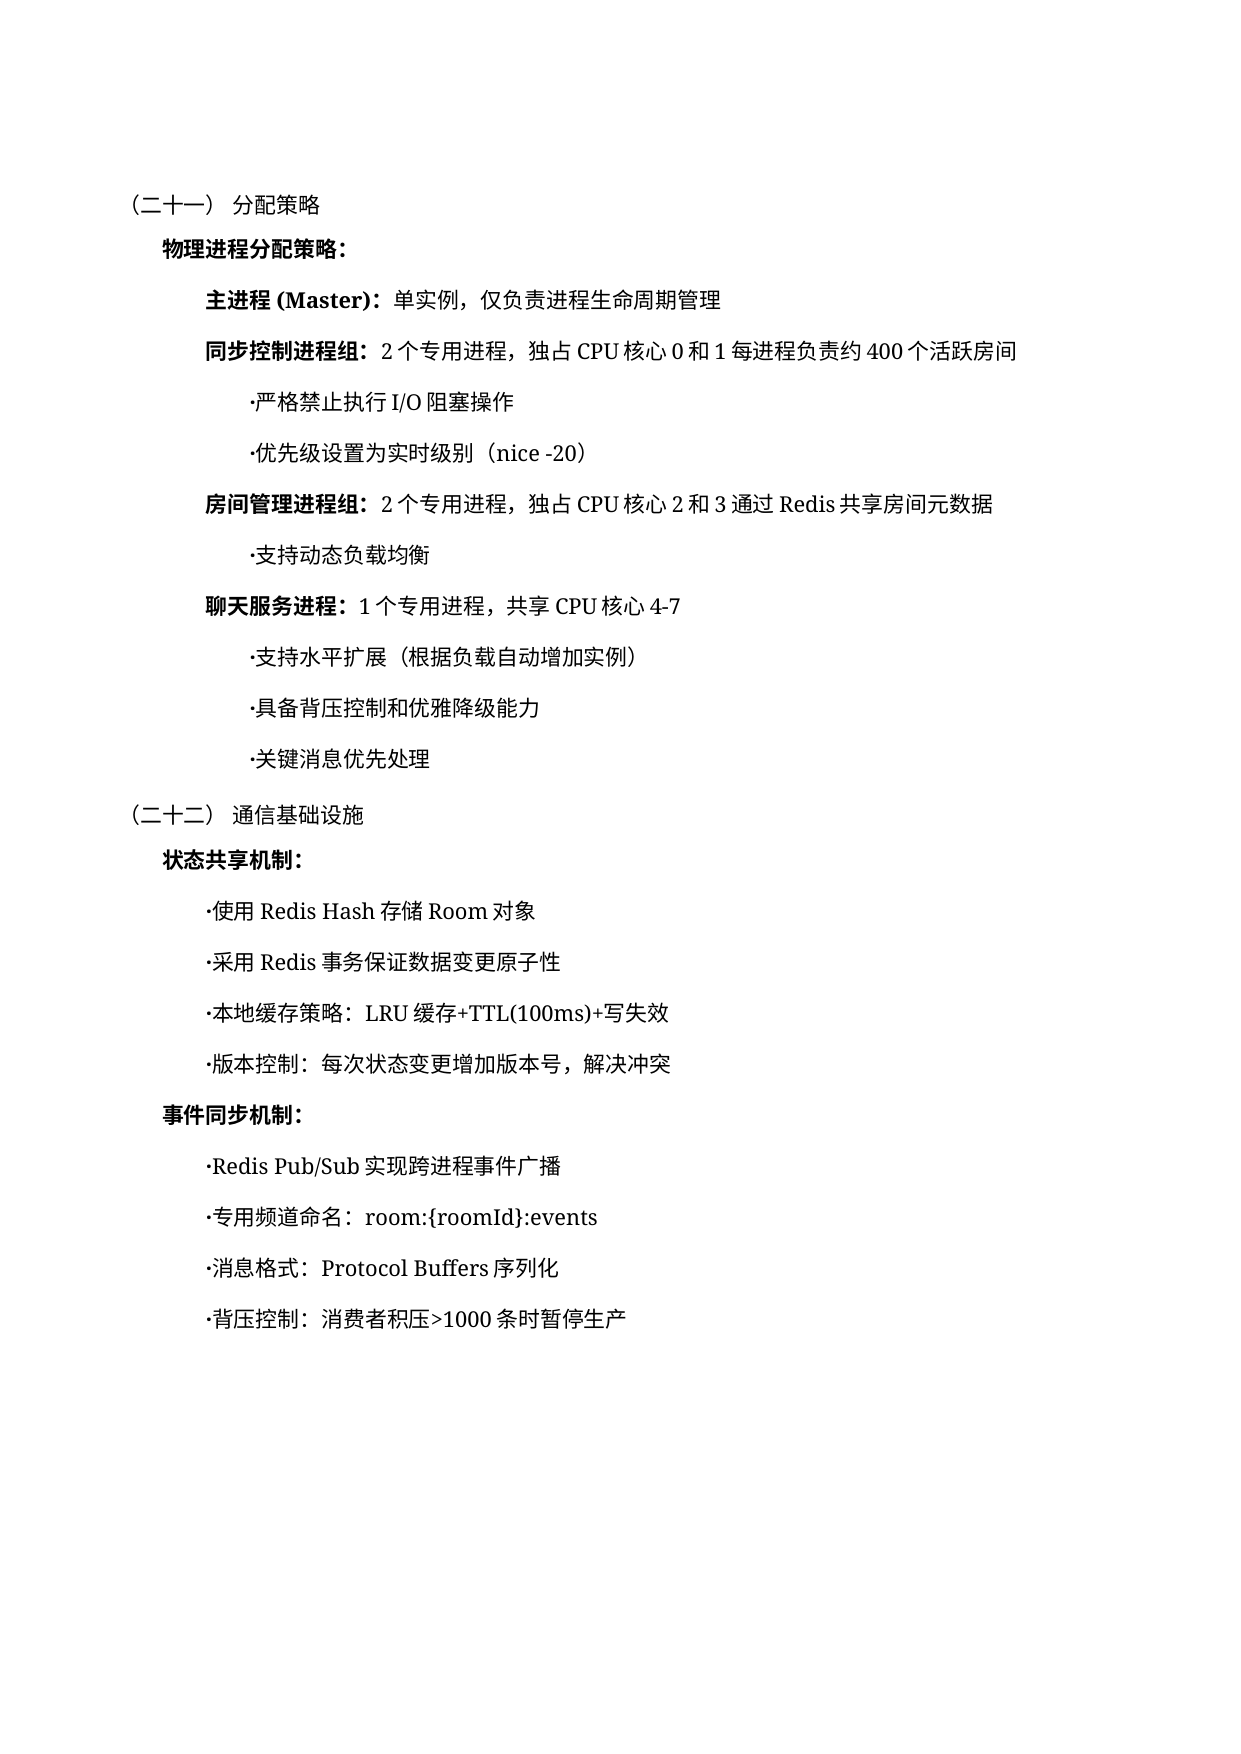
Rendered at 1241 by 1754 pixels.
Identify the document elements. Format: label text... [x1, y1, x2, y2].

text 主进程 (Master)：单实例，仅负责进程生命周期管理 [118, 283, 1122, 314]
text 房间管理进程组：2个专用进程，独占CPU核心2和3通过Redis共享房间元数据 [118, 487, 1122, 519]
text ·Redis Pub/Sub实现跨进程事件广播 [118, 1149, 1122, 1181]
text ·版本控制：每次状态变更增加版本号，解决冲突 [118, 1047, 1122, 1079]
text ·优先级设置为实时级别（nice -20） [118, 436, 1122, 468]
text ·本地缓存策略：LRU缓存+TTL(100ms)+写失效 [118, 996, 1122, 1028]
text ·消息格式：Protocol Buffers序列化 [118, 1251, 1122, 1283]
subtitle 分配策略 [118, 188, 1122, 219]
text ·关键消息优先处理 [118, 742, 1122, 774]
text 状态共享机制： [118, 843, 1122, 874]
text ·采用Redis事务保证数据变更原子性 [118, 945, 1122, 977]
text ·背压控制：消费者积压>1000条时暂停生产 [118, 1302, 1122, 1334]
text ·具备背压控制和优雅降级能力 [118, 691, 1122, 723]
text ·专用频道命名：room:{roomId}:events [118, 1200, 1122, 1232]
text ·支持动态负载均衡 [118, 538, 1122, 570]
text 物理进程分配策略： [118, 232, 1122, 264]
text ·支持水平扩展（根据负载自动增加实例） [118, 640, 1122, 672]
text 聊天服务进程：1个专用进程，共享CPU核心4-7 [118, 589, 1122, 621]
text 事件同步机制： [118, 1098, 1122, 1129]
text ·使用Redis Hash存储Room对象 [118, 894, 1122, 926]
text ·严格禁止执行I/O阻塞操作 [118, 385, 1122, 417]
subtitle 通信基础设施 [118, 798, 1122, 830]
text 同步控制进程组：2个专用进程，独占CPU核心0和1每进程负责约400个活跃房间 [118, 334, 1122, 366]
